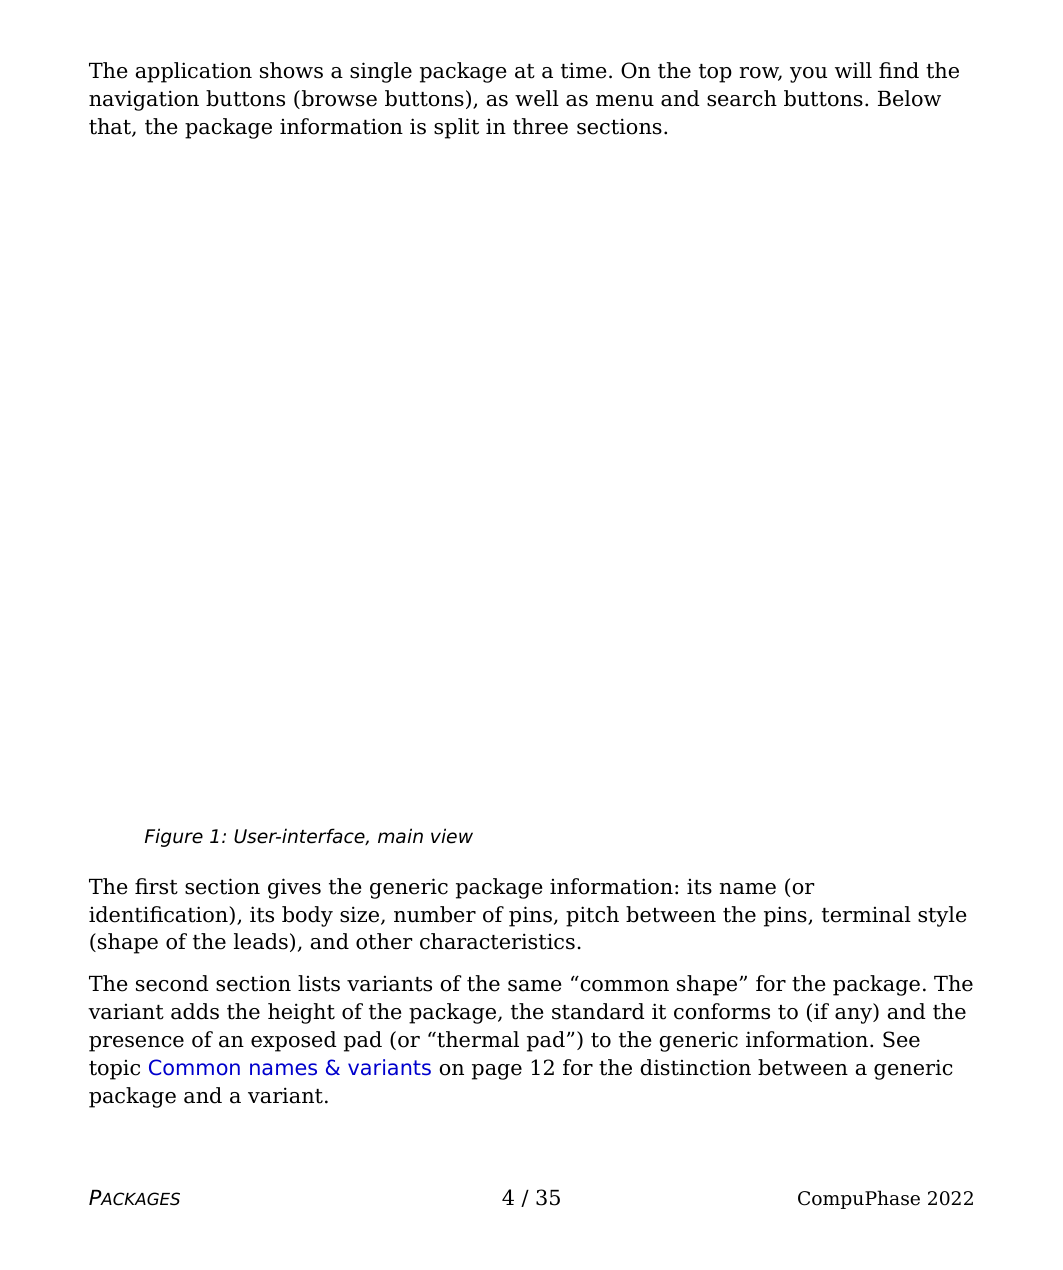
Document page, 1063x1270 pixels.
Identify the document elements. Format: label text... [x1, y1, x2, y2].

text The application shows a single package at a time. On the top row, you will find the navigation buttons (browse buttons), as well as menu and search buttons. Below that, the package information is split in three sections. [88, 59, 974, 139]
text The first section gives the generic package information: its name (or identification), its body size, number of pins, pitch between the pins, terminal style (shape of the leads), and other characteristics. [88, 149, 974, 955]
text Figure 1: User-interface, main view [144, 162, 919, 859]
text The second section lists variants of the same “common shape” for the package. The variant adds the height of the package, the standard it conforms to (if any) and the presence of an exposed pad (or “thermal pad”) to the generic information. See topic Common names & variants on page 12 for the distinction between a generic package and a variant. [88, 972, 974, 1108]
